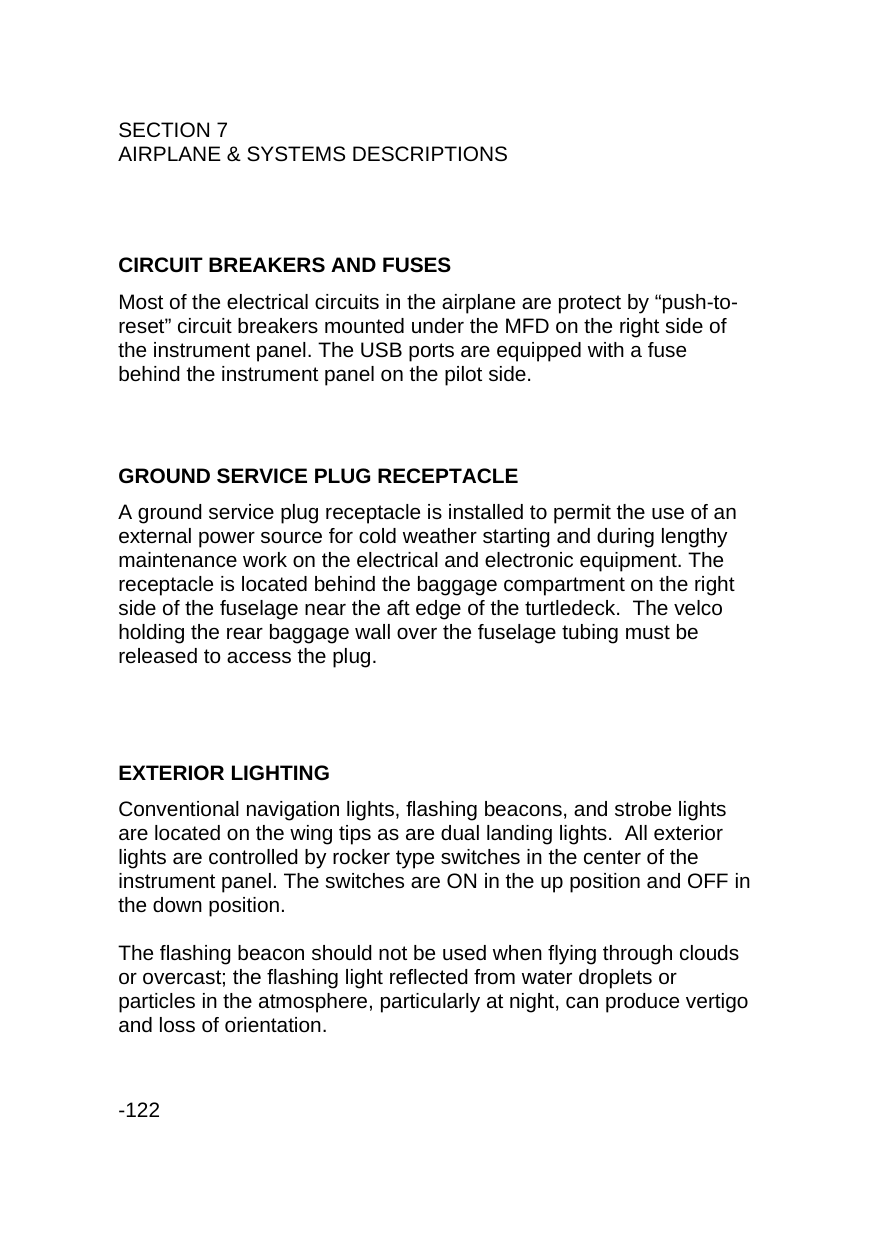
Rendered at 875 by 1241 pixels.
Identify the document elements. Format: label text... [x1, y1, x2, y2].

text The flashing beacon should not be used when flying through clouds or overcast; the flashing light reflected from water droplets or particles in the atmosphere, particularly at night, can produce vertigo [118, 941, 756, 1013]
subtitle GROUND SERVICE PLUG RECEPTACLE [118, 464, 756, 488]
text Conventional navigation lights, flashing beacons, and strobe lights are located on the wing tips as are dual landing lights. All exterior lights are controlled by rocker type switches in the center of the instrument panel. The switches are ON in the up position and OFF in the down position. [118, 797, 756, 917]
subtitle CIRCUIT BREAKERS AND FUSES [118, 253, 756, 277]
text receptacle is located behind the baggage compartment on the right side of the fuselage near the aft edge of the turtledeck. The velco holding the rear baggage wall over the fuselage tubing must be released to access the plug. [118, 572, 756, 668]
text Most of the electrical circuits in the airplane are protect by “push-to-reset” circuit breakers mounted under the MFD on the right side of the instrument panel. The USB ports are equipped with a fuse behind the instrument panel on the pilot side. [118, 290, 756, 386]
text and loss of orientation. [118, 1013, 756, 1037]
subtitle EXTERIOR LIGHTING [118, 761, 756, 784]
text A ground service plug receptacle is installed to permit the use of an external power source for cold weather starting and during lengthy maintenance work on the electrical and electronic equipment. The [118, 500, 756, 572]
